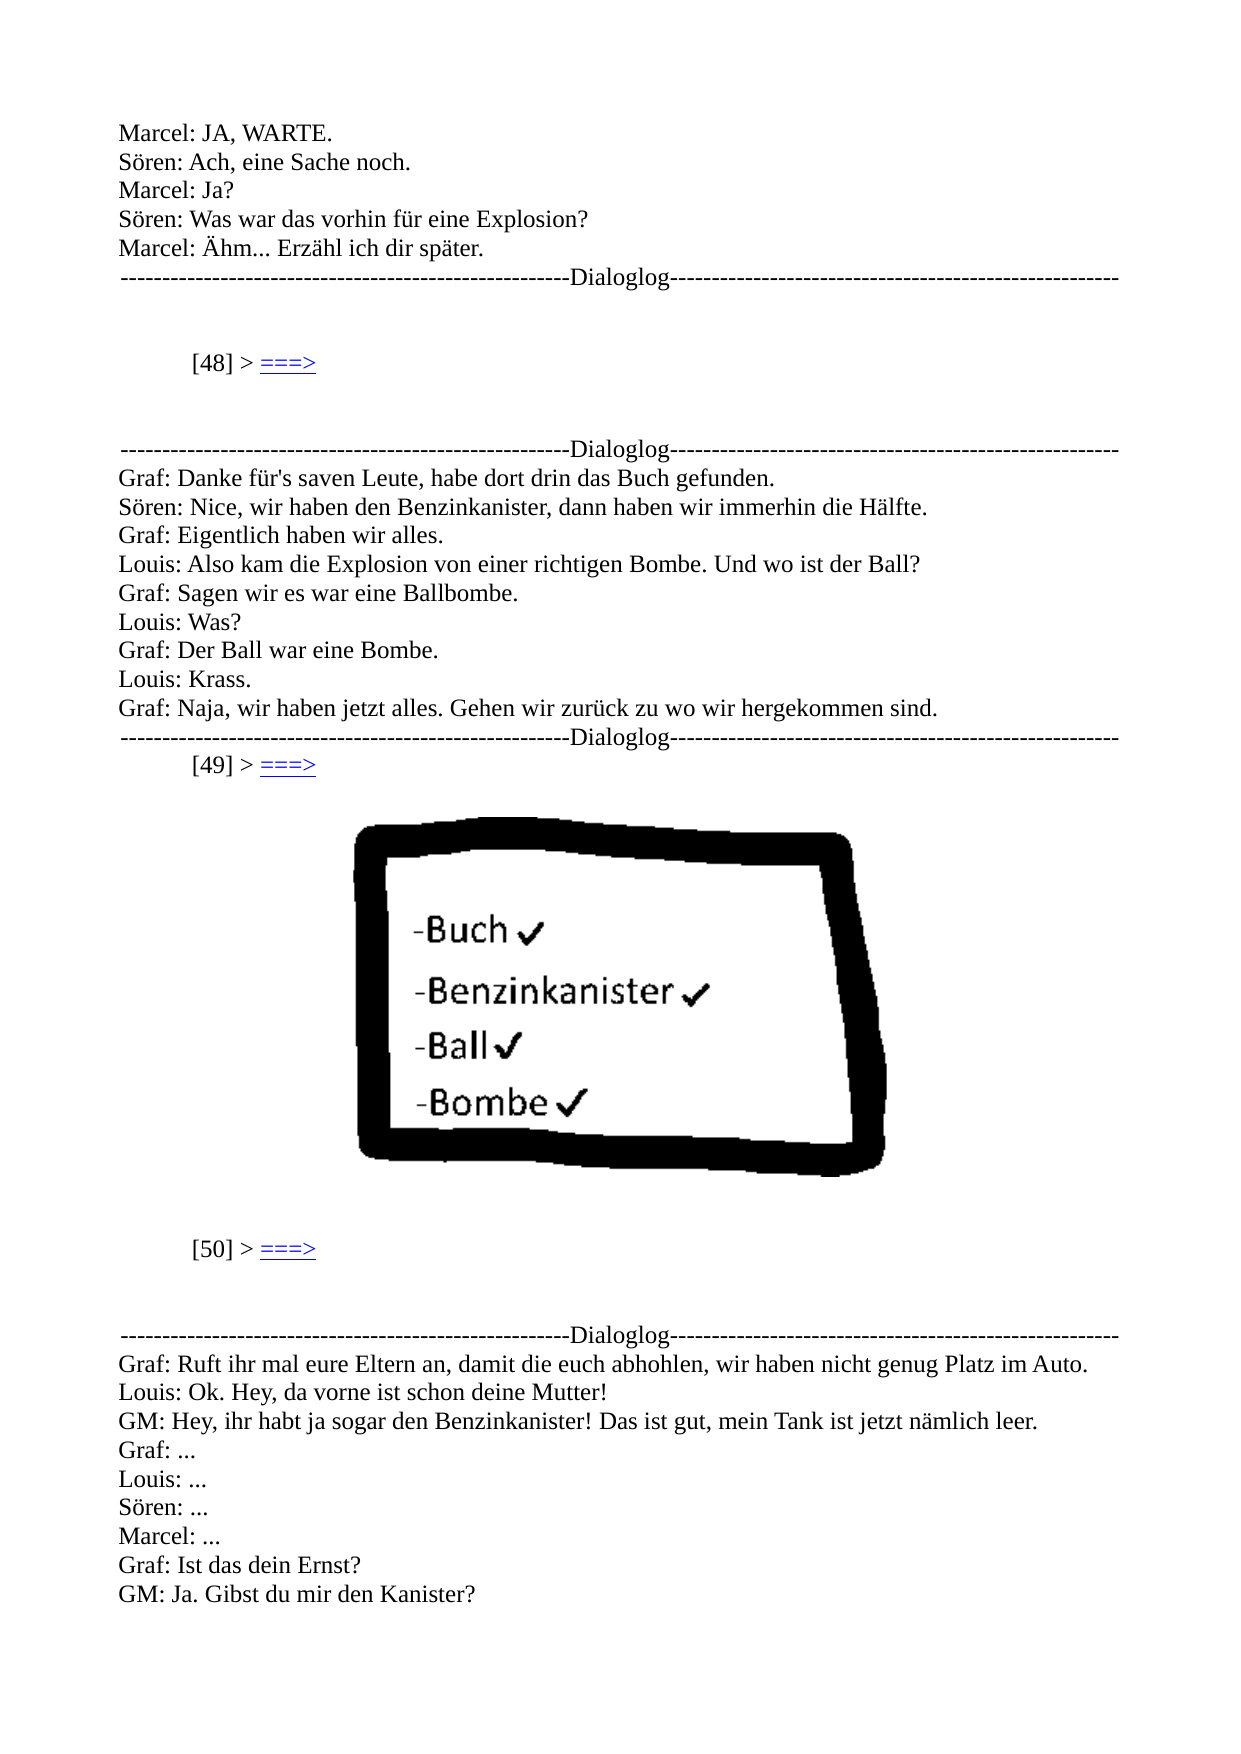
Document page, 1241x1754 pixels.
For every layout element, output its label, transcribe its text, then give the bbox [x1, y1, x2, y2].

text [49] > ===> [118, 751, 1122, 779]
text Louis: Krass. [118, 664, 1122, 693]
text Louis: Also kam die Explosion von einer richtigen Bombe. Und wo ist der Ball? [118, 549, 1122, 578]
text Graf: Naja, wir haben jetzt alles. Gehen wir zurück zu wo wir hergekommen sind. [118, 693, 1122, 722]
text ------------------------------------------------------Dialoglog------------------------------------------------------ [118, 262, 1122, 291]
text Graf: Eigentlich haben wir alles. [118, 521, 1122, 549]
text Graf: Ist das dein Ernst? [118, 1550, 1122, 1579]
text Graf: Der Ball war eine Bombe. [118, 636, 1122, 664]
text Marcel: ... [118, 1521, 1122, 1550]
text Sören: ... [118, 1492, 1122, 1521]
text Marcel: Ja? [118, 176, 1122, 204]
text [48] > ===> [118, 348, 1122, 377]
text Louis: ... [118, 1464, 1122, 1492]
text GM: Hey, ihr habt ja sogar den Benzinkanister! Das ist gut, mein Tank ist jetzt nämlich leer. [118, 1406, 1122, 1435]
text Louis: Ok. Hey, da vorne ist schon deine Mutter! [118, 1377, 1122, 1406]
text Sören: Was war das vorhin für eine Explosion? [118, 204, 1122, 233]
text Sören: Nice, wir haben den Benzinkanister, dann haben wir immerhin die Hälfte. [118, 492, 1122, 521]
text Graf: Sagen wir es war eine Ballbombe. [118, 578, 1122, 607]
text Graf: Danke für's saven Leute, habe dort drin das Buch gefunden. [118, 463, 1122, 492]
text ------------------------------------------------------Dialoglog------------------------------------------------------ [118, 434, 1122, 463]
text ------------------------------------------------------Dialoglog------------------------------------------------------ [118, 722, 1122, 751]
text Marcel: Ähm... Erzähl ich dir später. [118, 233, 1122, 262]
text GM: Ja. Gibst du mir den Kanister? [118, 1579, 1122, 1607]
text Marcel: JA, WARTE. [118, 118, 1122, 147]
text Louis: Was? [118, 607, 1122, 636]
text Graf: ... [118, 1435, 1122, 1464]
text Graf: Ruft ihr mal eure Eltern an, damit die euch abhohlen, wir haben nicht genug Platz im Auto. [118, 1349, 1122, 1377]
text [50] > ===> [118, 1234, 1122, 1262]
text ------------------------------------------------------Dialoglog------------------------------------------------------ [118, 1320, 1122, 1349]
text Sören: Ach, eine Sache noch. [118, 147, 1122, 176]
